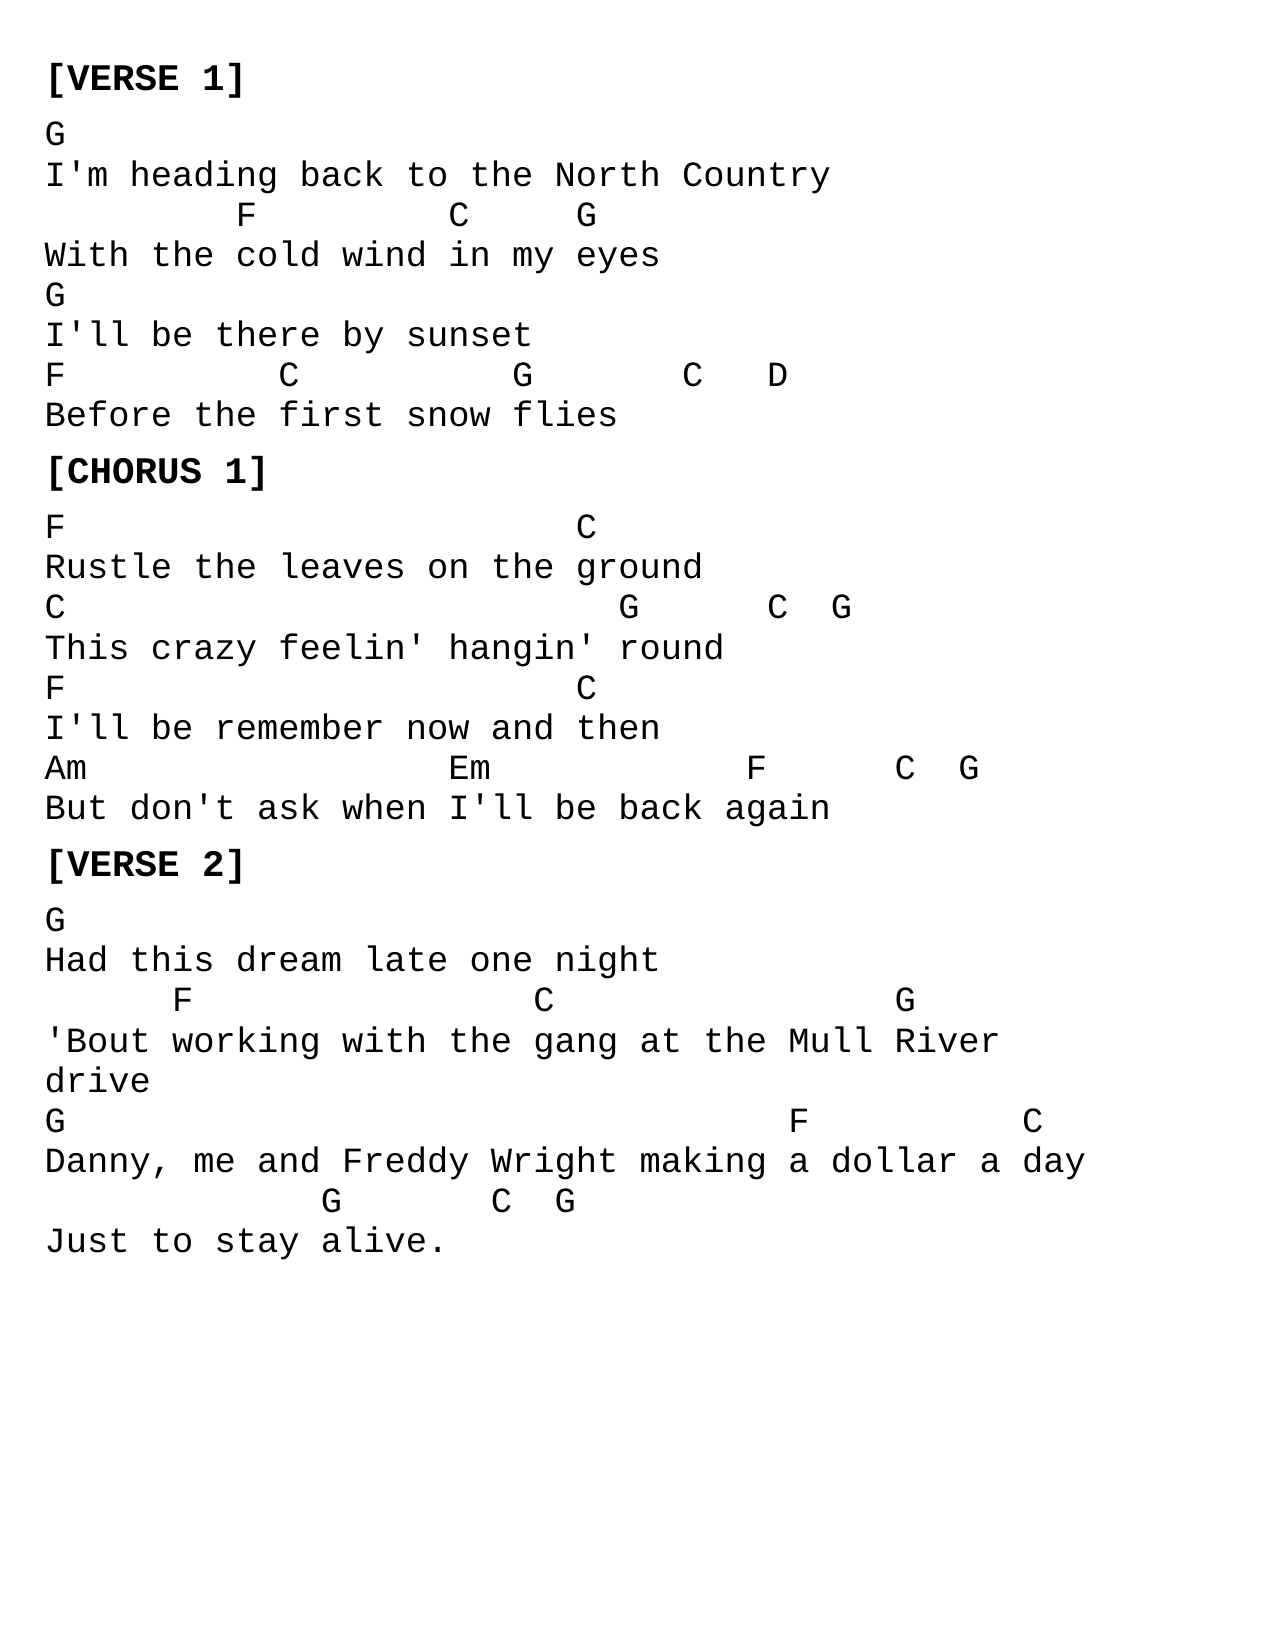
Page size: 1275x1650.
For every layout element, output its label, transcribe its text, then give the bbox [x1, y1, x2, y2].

text Just to stay alive. [44, 1223, 1098, 1263]
text 'Bout working with the gang at the Mull River drive [44, 1022, 1098, 1103]
text G [44, 277, 1098, 317]
text F C G [44, 197, 1098, 237]
text I'll be remember now and then [44, 710, 1098, 750]
text Danny, me and Freddy Wright making a dollar a day [44, 1143, 1098, 1183]
text I'm heading back to the North Country [44, 156, 1098, 197]
subtitle [VERSE 1] [44, 59, 1098, 102]
text G [44, 902, 1098, 942]
text F C G C D [44, 357, 1098, 397]
text C G C G [44, 589, 1098, 629]
text Rustle the leaves on the ground [44, 549, 1098, 589]
subtitle [VERSE 2] [44, 845, 1098, 887]
text This crazy feelin' hangin' round [44, 629, 1098, 670]
text F C [44, 670, 1098, 710]
text Am Em F C G [44, 750, 1098, 790]
text F C [44, 509, 1098, 549]
text With the cold wind in my eyes [44, 237, 1098, 277]
text But don't ask when I'll be back again [44, 790, 1098, 830]
text Had this dream late one night [44, 942, 1098, 982]
text I'll be there by sunset [44, 317, 1098, 357]
text F C G [44, 982, 1098, 1022]
text G [44, 116, 1098, 156]
text G C G [44, 1183, 1098, 1223]
text Before the first snow flies [44, 397, 1098, 437]
subtitle [CHORUS 1] [44, 452, 1098, 494]
text G F C [44, 1103, 1098, 1143]
